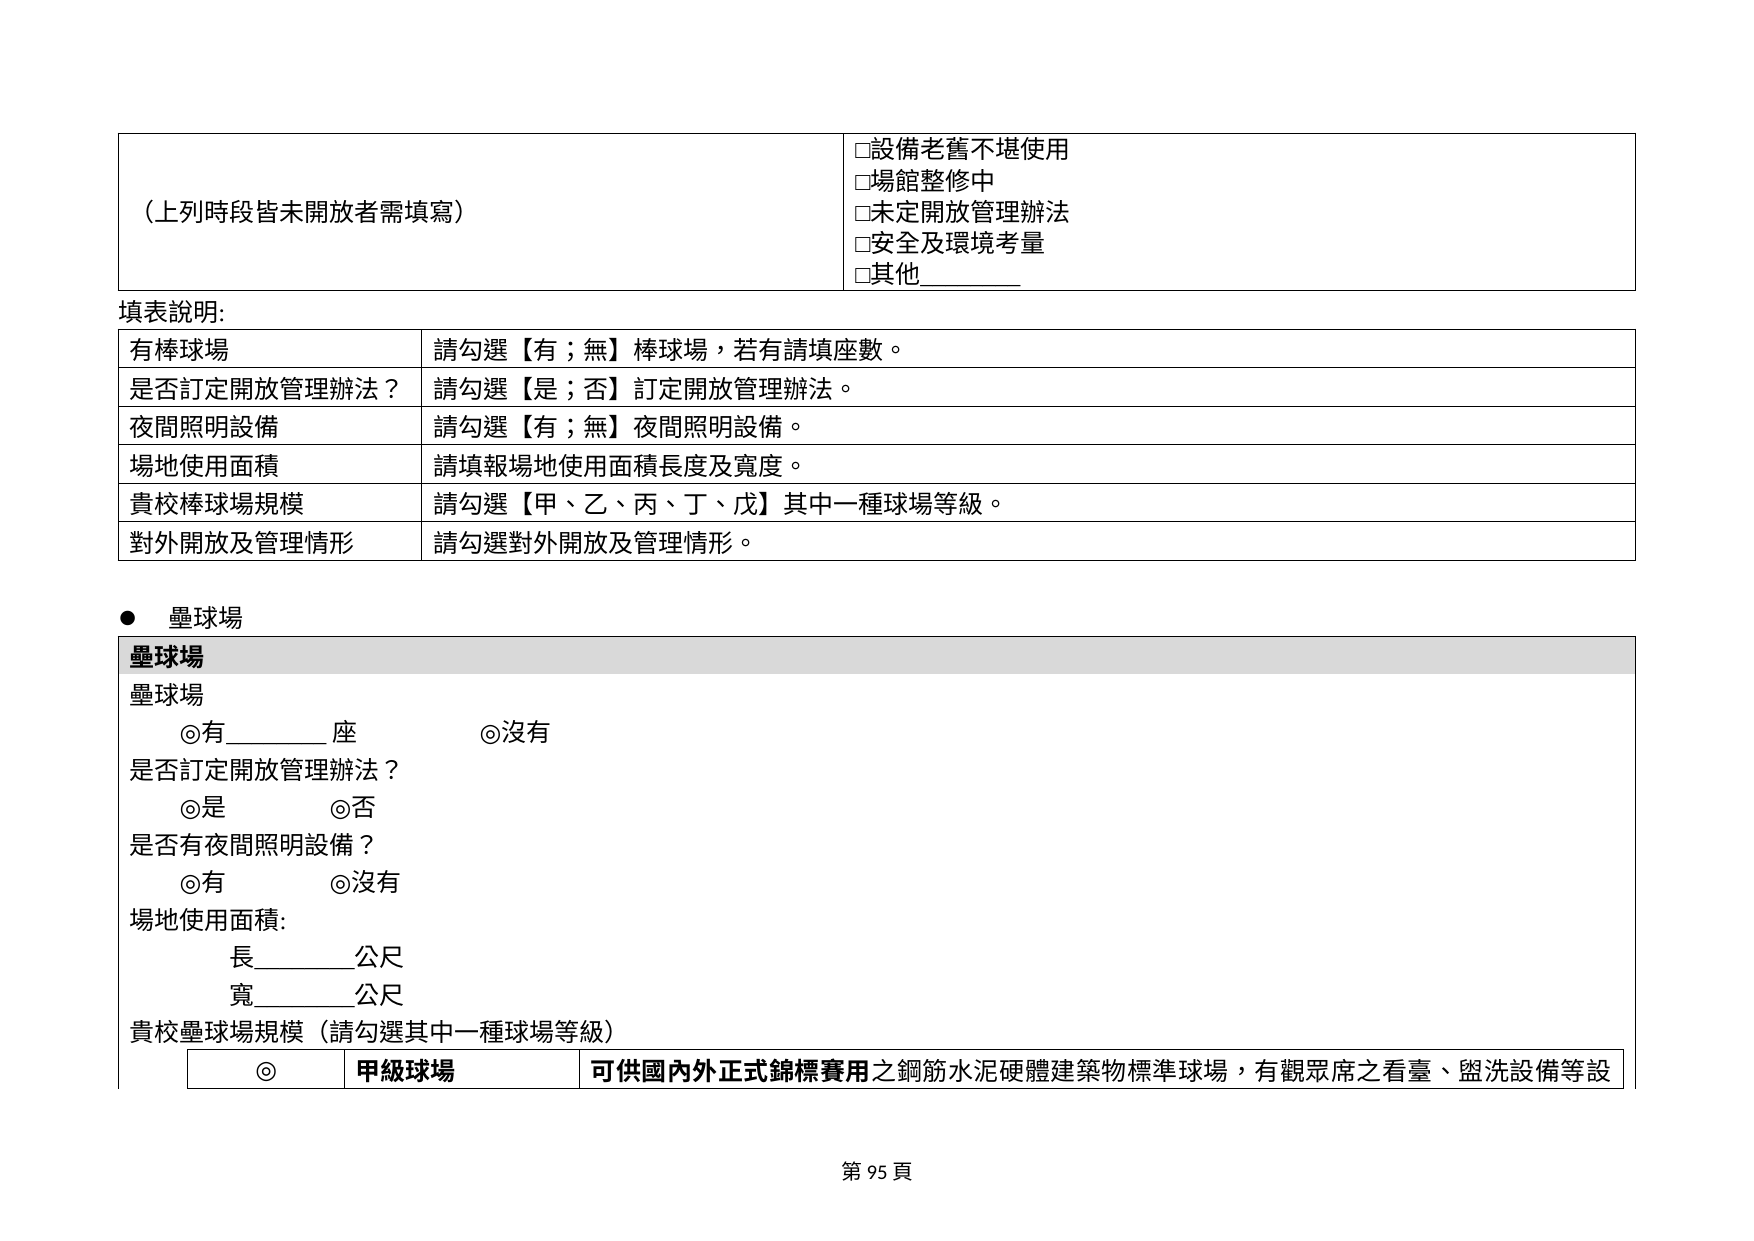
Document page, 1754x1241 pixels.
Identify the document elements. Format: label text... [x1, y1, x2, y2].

table_header 有棒球場 [119, 330, 421, 367]
table_header 可供國內外正式錦標賽用之鋼筋水泥硬體建築物標準球場，有觀眾席之看臺、盥洗設備等設 [580, 1050, 1623, 1088]
table_cell 場地使用面積: 長________公尺 寬________公尺 [119, 899, 1635, 1012]
table_header 壘球場 [119, 637, 1635, 674]
text 填表說明: [118, 291, 1636, 328]
list 壘球場 [118, 598, 1636, 636]
table_cell 請勾選對外開放及管理情形。 [422, 522, 1635, 560]
table_cell 貴校棒球場規模 [119, 484, 421, 521]
table_cell 請勾選【是；否】訂定開放管理辦法。 [422, 368, 1635, 406]
table_cell 壘球場 ◎有________ 座 ◎沒有 [119, 674, 1635, 749]
table_cell 夜間照明設備 [119, 407, 421, 444]
table_header ◎ [188, 1050, 344, 1088]
table_cell 場地使用面積 [119, 445, 421, 483]
table_cell 請勾選【甲、乙、丙、丁、戊】其中一種球場等級。 [422, 484, 1635, 521]
table_cell □設備老舊不堪使用 □場館整修中 □未定開放管理辦法 □安全及環境考量 □其他________ [844, 134, 1635, 290]
table_cell 是否訂定開放管理辦法？ [119, 368, 421, 406]
table_header 甲級球場 [345, 1050, 579, 1088]
table_cell 貴校壘球場規模（請勾選其中一種球場等級） [119, 1012, 1635, 1089]
table_cell 是否有夜間照明設備？ ◎有 ◎沒有 [119, 824, 1635, 899]
table_cell 對外開放及管理情形 [119, 522, 421, 560]
table_cell 請填報場地使用面積長度及寬度。 [422, 445, 1635, 483]
table_header 請勾選【有；無】棒球場，若有請填座數。 [422, 330, 1635, 367]
table_cell （上列時段皆未開放者需填寫） [119, 134, 843, 290]
table_cell 是否訂定開放管理辦法？ ◎是 ◎否 [119, 749, 1635, 824]
table_cell 請勾選【有；無】夜間照明設備。 [422, 407, 1635, 444]
